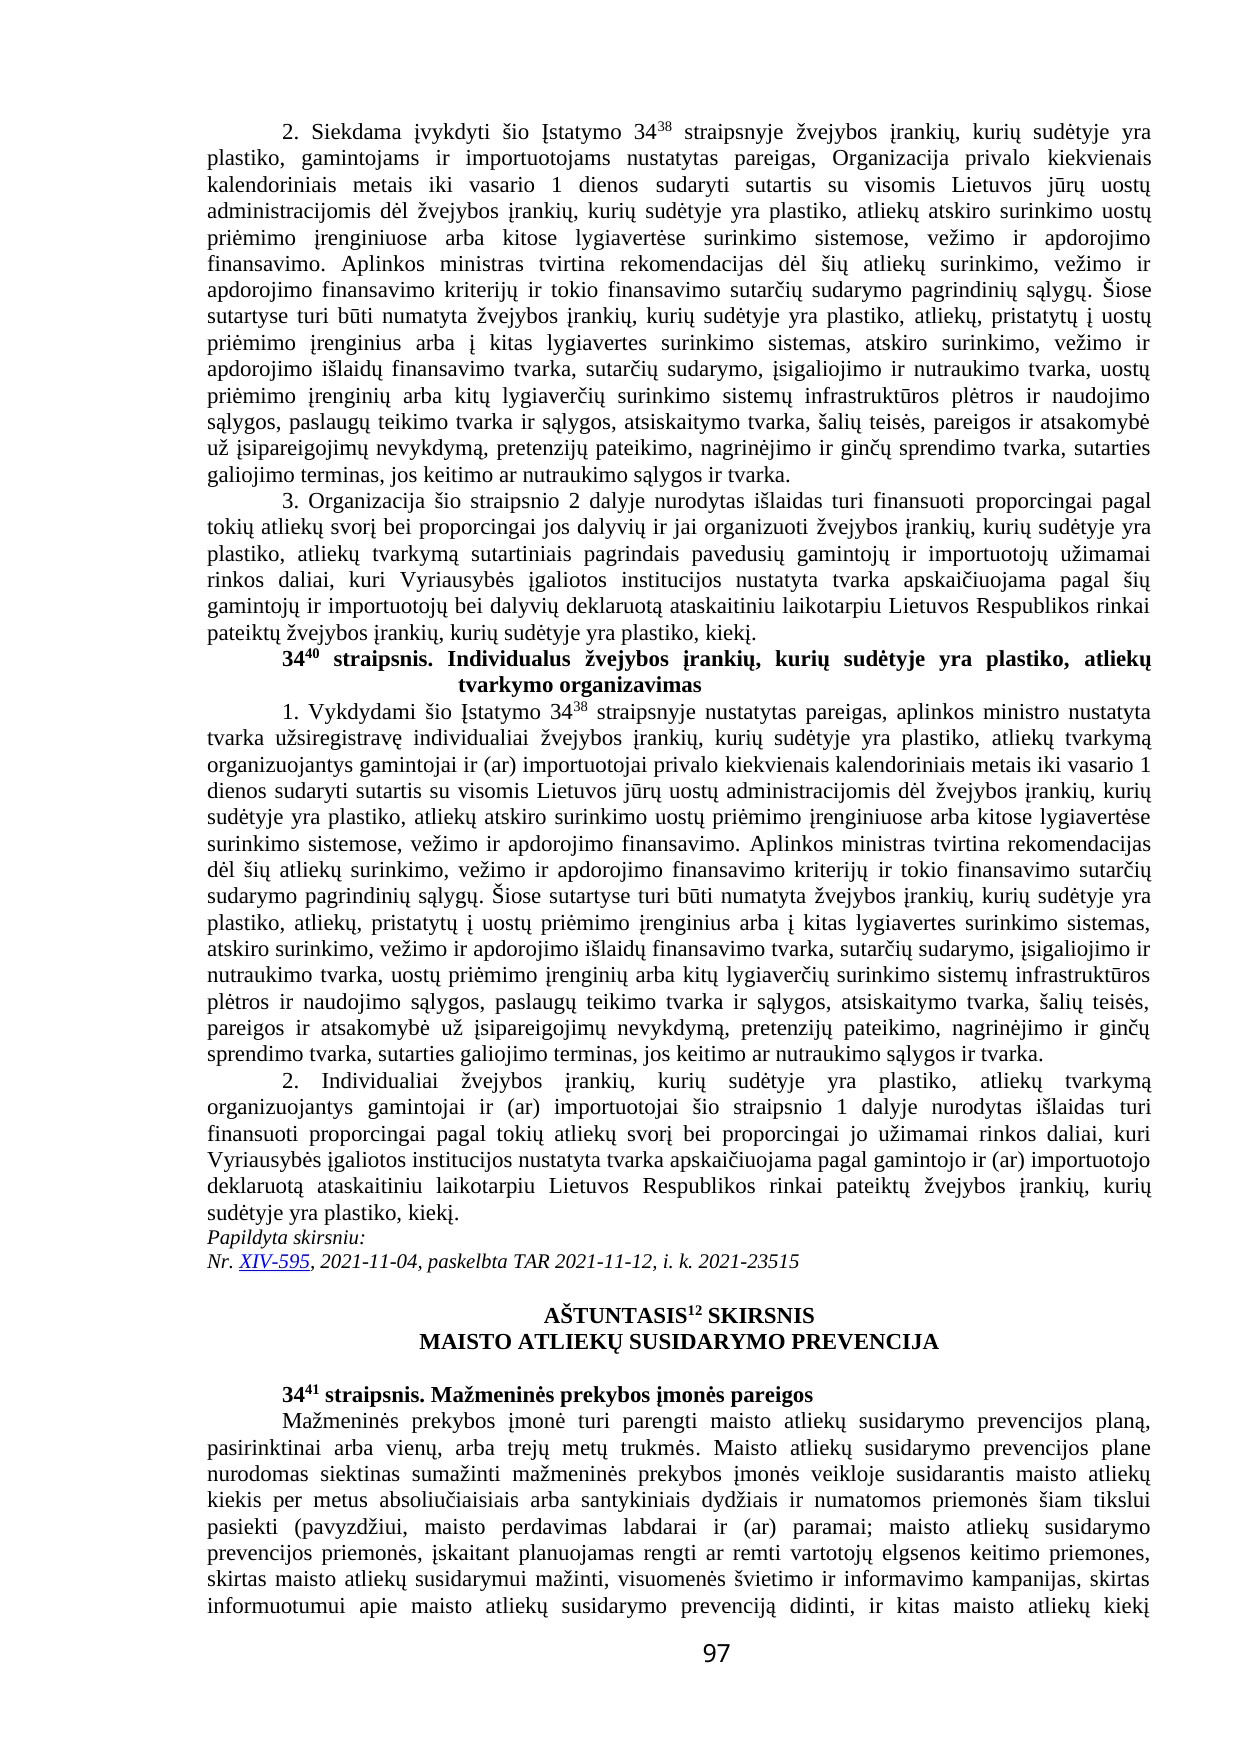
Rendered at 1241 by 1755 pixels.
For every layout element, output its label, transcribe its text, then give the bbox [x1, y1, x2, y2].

text 3440 straipsnis. Individualus žvejybos įrankių, kurių sudėtyje yra plastiko, atliekų tvarkymo organizavimas [282, 645, 1152, 698]
text 1. Vykdydami šio Įstatymo 3438 straipsnyje nustatytas pareigas, aplinkos ministro nustatyta tvarka užsiregistravę individualiai žvejybos įrankių, kurių sudėtyje yra plastiko, atliekų tvarkymą organizuojantys gamintojai ir (ar) importuotojai privalo kiekvienais kalendoriniais metais iki vasario 1 dienos sudaryti sutartis su visomis Lietuvos jūrų uostų administracijomis dėl žvejybos įrankių, kurių sudėtyje yra plastiko, atliekų atskiro surinkimo uostų priėmimo įrenginiuose arba kitose lygiavertėse surinkimo sistemose, vežimo ir apdorojimo finansavimo. Aplinkos ministras tvirtina rekomendacijas dėl šių atliekų surinkimo, vežimo ir apdorojimo finansavimo kriterijų ir tokio finansavimo sutarčių sudarymo pagrindinių sąlygų. Šiose sutartyse turi būti numatyta žvejybos įrankių, kurių sudėtyje yra plastiko, atliekų, pristatytų į uostų priėmimo įrenginius arba į kitas lygiavertes surinkimo sistemas, atskiro surinkimo, vežimo ir apdorojimo išlaidų finansavimo tvarka, sutarčių sudarymo, įsigaliojimo ir nutraukimo tvarka, uostų priėmimo įrenginių arba kitų lygiaverčių surinkimo sistemų infrastruktūros plėtros ir naudojimo sąlygos, paslaugų teikimo tvarka ir sąlygos, atsiskaitymo tvarka, šalių teisės, pareigos ir atsakomybė už įsipareigojimų nevykdymą, pretenzijų pateikimo, nagrinėjimo ir ginčų sprendimo tvarka, sutarties galiojimo terminas, jos keitimo ar nutraukimo sąlygos ir tvarka. [207, 698, 1152, 1067]
text 3. Organizacija šio straipsnio 2 dalyje nurodytas išlaidas turi finansuoti proporcingai pagal tokių atliekų svorį bei proporcingai jos dalyvių ir jai organizuoti žvejybos įrankių, kurių sudėtyje yra plastiko, atliekų tvarkymą sutartiniais pagrindais pavedusių gamintojų ir importuotojų užimamai rinkos daliai, kuri Vyriausybės įgaliotos institucijos nustatyta tvarka apskaičiuojama pagal šių gamintojų ir importuotojų bei dalyvių deklaruotą ataskaitiniu laikotarpiu Lietuvos Respublikos rinkai pateiktų žvejybos įrankių, kurių sudėtyje yra plastiko, kiekį. [207, 487, 1152, 645]
text Papildyta skirsniu: [207, 1225, 1152, 1249]
text Nr. XIV-595, 2021-11-04, paskelbta TAR 2021-11-12, i. k. 2021-23515 [207, 1249, 1152, 1273]
text MAISTO ATLIEKŲ SUSIDARYMO PREVENCIJA [207, 1328, 1152, 1354]
text Mažmeninės prekybos įmonė turi parengti maisto atliekų susidarymo prevencijos planą, pasirinktinai arba vienų, arba trejų metų trukmės. Maisto atliekų susidarymo prevencijos plane nurodomas siektinas sumažinti mažmeninės prekybos įmonės veikloje susidarantis maisto atliekų kiekis per metus absoliučiaisiais arba santykiniais dydžiais ir numatomos priemonės šiam tikslui pasiekti (pavyzdžiui, maisto perdavimas labdarai ir (ar) paramai; maisto atliekų susidarymo prevencijos priemonės, įskaitant planuojamas rengti ar remti vartotojų elgsenos keitimo priemones, skirtas maisto atliekų susidarymui mažinti, visuomenės švietimo ir informavimo kampanijas, skirtas informuotumui apie maisto atliekų susidarymo prevenciją didinti, ir kitas maisto atliekų kiekį [207, 1407, 1152, 1618]
text 2. Siekdama įvykdyti šio Įstatymo 3438 straipsnyje žvejybos įrankių, kurių sudėtyje yra plastiko, gamintojams ir importuotojams nustatytas pareigas, Organizacija privalo kiekvienais kalendoriniais metais iki vasario 1 dienos sudaryti sutartis su visomis Lietuvos jūrų uostų administracijomis dėl žvejybos įrankių, kurių sudėtyje yra plastiko, atliekų atskiro surinkimo uostų priėmimo įrenginiuose arba kitose lygiavertėse surinkimo sistemose, vežimo ir apdorojimo finansavimo. Aplinkos ministras tvirtina rekomendacijas dėl šių atliekų surinkimo, vežimo ir apdorojimo finansavimo kriterijų ir tokio finansavimo sutarčių sudarymo pagrindinių sąlygų. Šiose sutartyse turi būti numatyta žvejybos įrankių, kurių sudėtyje yra plastiko, atliekų, pristatytų į uostų priėmimo įrenginius arba į kitas lygiavertes surinkimo sistemas, atskiro surinkimo, vežimo ir apdorojimo išlaidų finansavimo tvarka, sutarčių sudarymo, įsigaliojimo ir nutraukimo tvarka, uostų priėmimo įrenginių arba kitų lygiaverčių surinkimo sistemų infrastruktūros plėtros ir naudojimo sąlygos, paslaugų teikimo tvarka ir sąlygos, atsiskaitymo tvarka, šalių teisės, pareigos ir atsakomybė už įsipareigojimų nevykdymą, pretenzijų pateikimo, nagrinėjimo ir ginčų sprendimo tvarka, sutarties galiojimo terminas, jos keitimo ar nutraukimo sąlygos ir tvarka. [207, 118, 1152, 487]
text 2. Individualiai žvejybos įrankių, kurių sudėtyje yra plastiko, atliekų tvarkymą organizuojantys gamintojai ir (ar) importuotojai šio straipsnio 1 dalyje nurodytas išlaidas turi finansuoti proporcingai pagal tokių atliekų svorį bei proporcingai jo užimamai rinkos daliai, kuri Vyriausybės įgaliotos institucijos nustatyta tvarka apskaičiuojama pagal gamintojo ir (ar) importuotojo deklaruotą ataskaitiniu laikotarpiu Lietuvos Respublikos rinkai pateiktų žvejybos įrankių, kurių sudėtyje yra plastiko, kiekį. [207, 1067, 1152, 1225]
text 3441 straipsnis. Mažmeninės prekybos įmonės pareigos [207, 1381, 1152, 1407]
text AŠTUNTASIS12 SKIRSNIS [207, 1302, 1152, 1328]
